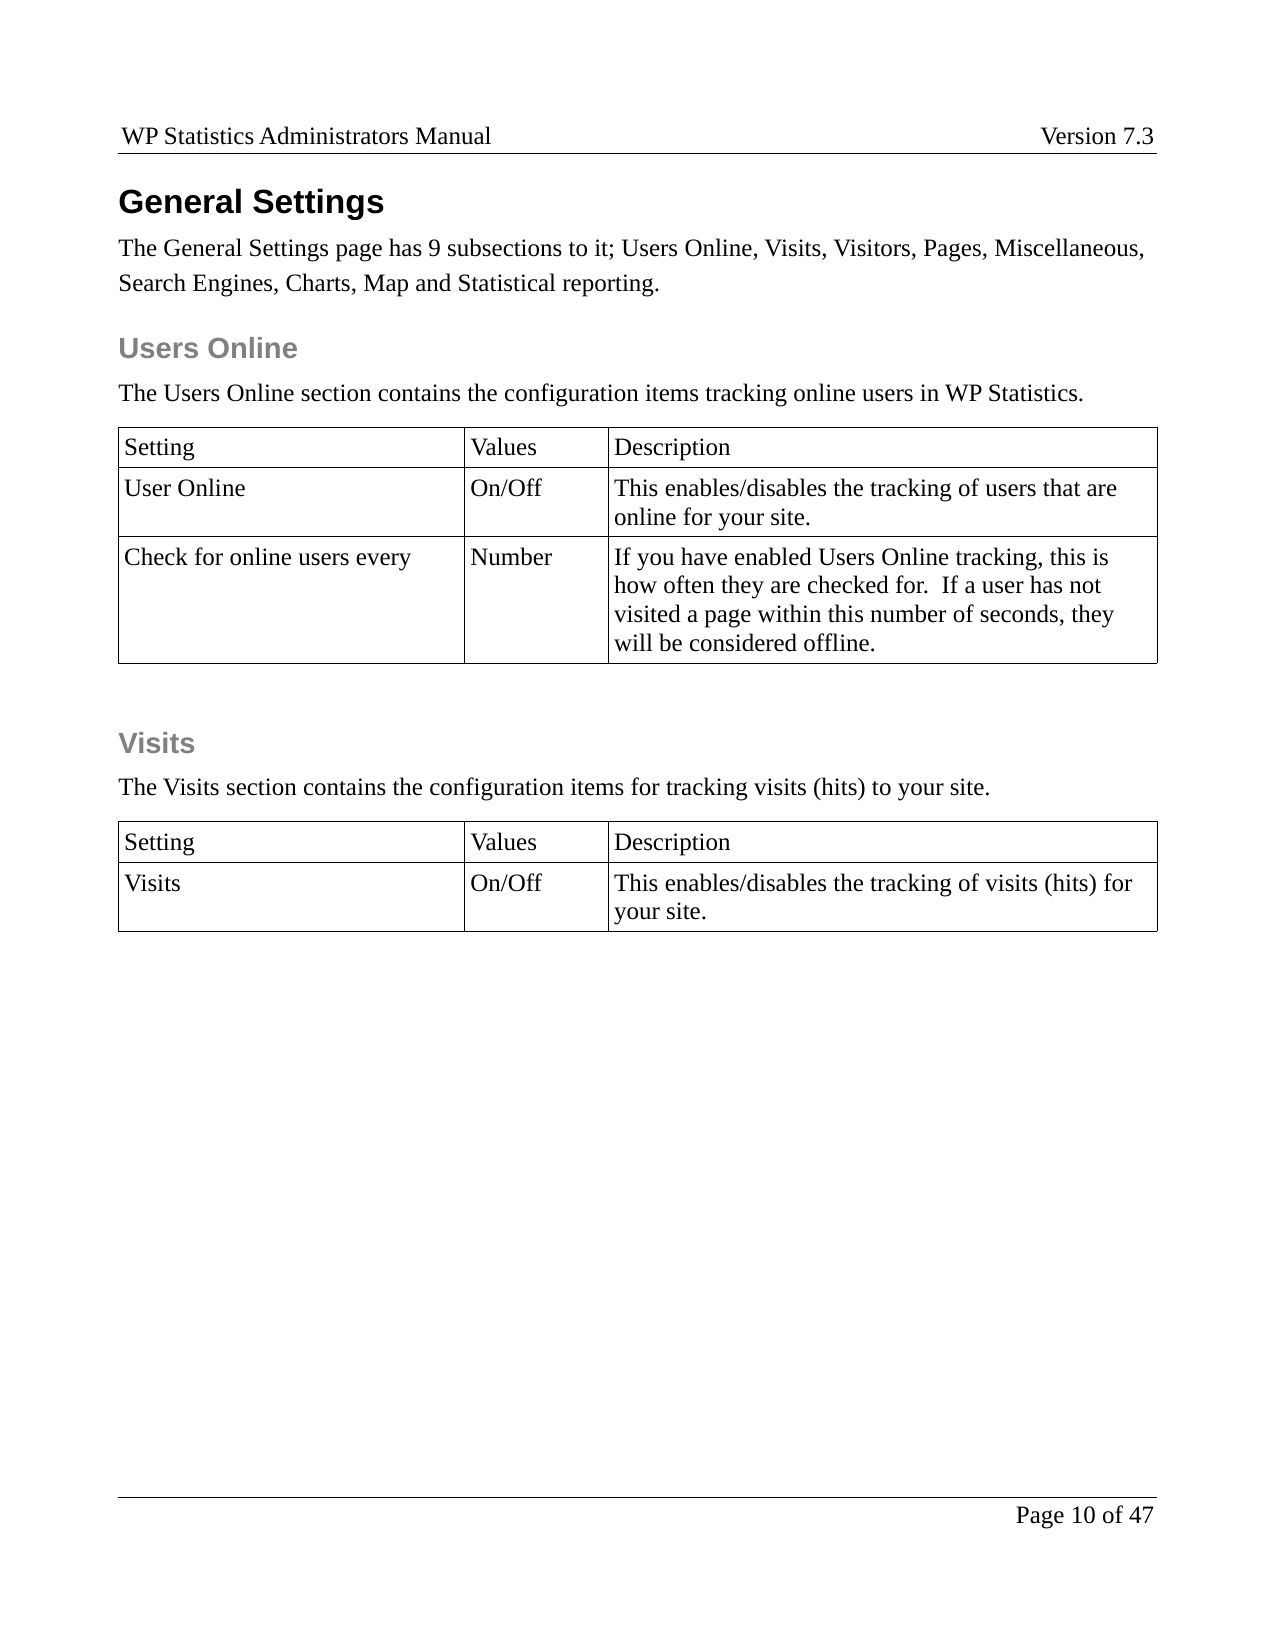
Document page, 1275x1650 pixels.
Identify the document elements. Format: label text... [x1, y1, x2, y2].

subtitle General Settings [118, 182, 1157, 221]
table_cell Visits [119, 863, 464, 931]
table_cell Number [465, 537, 608, 663]
table_header Setting [119, 428, 464, 467]
text The General Settings page has 9 subsections to it; Users Online, Visits, Visitors, Pages, Miscellaneous, Search Engines, Charts, Map and Statistical reporting. [118, 233, 1157, 297]
subtitle Users Online [118, 332, 1157, 365]
table_cell On/Off [465, 468, 608, 536]
table_cell If you have enabled Users Online tracking, this is how often they are checked for. If a user has not visited a page within this number of seconds, they will be considered offline. [609, 537, 1157, 663]
table_header Description [609, 822, 1157, 862]
table_cell On/Off [465, 863, 608, 931]
subtitle Visits [118, 726, 1157, 760]
text The Visits section contains the configuration items for tracking visits (hits) to your site. [118, 772, 1157, 801]
table_header Setting [119, 822, 464, 862]
text The Users Online section contains the configuration items tracking online users in WP Statistics. [118, 378, 1157, 406]
table_cell Check for online users every [119, 537, 464, 663]
table_cell This enables/disables the tracking of visits (hits) for your site. [609, 863, 1157, 931]
table_cell This enables/disables the tracking of users that are online for your site. [609, 468, 1157, 536]
table_header Description [609, 428, 1157, 467]
table_header Values [465, 822, 608, 862]
table_header Values [465, 428, 608, 467]
table_cell User Online [119, 468, 464, 536]
